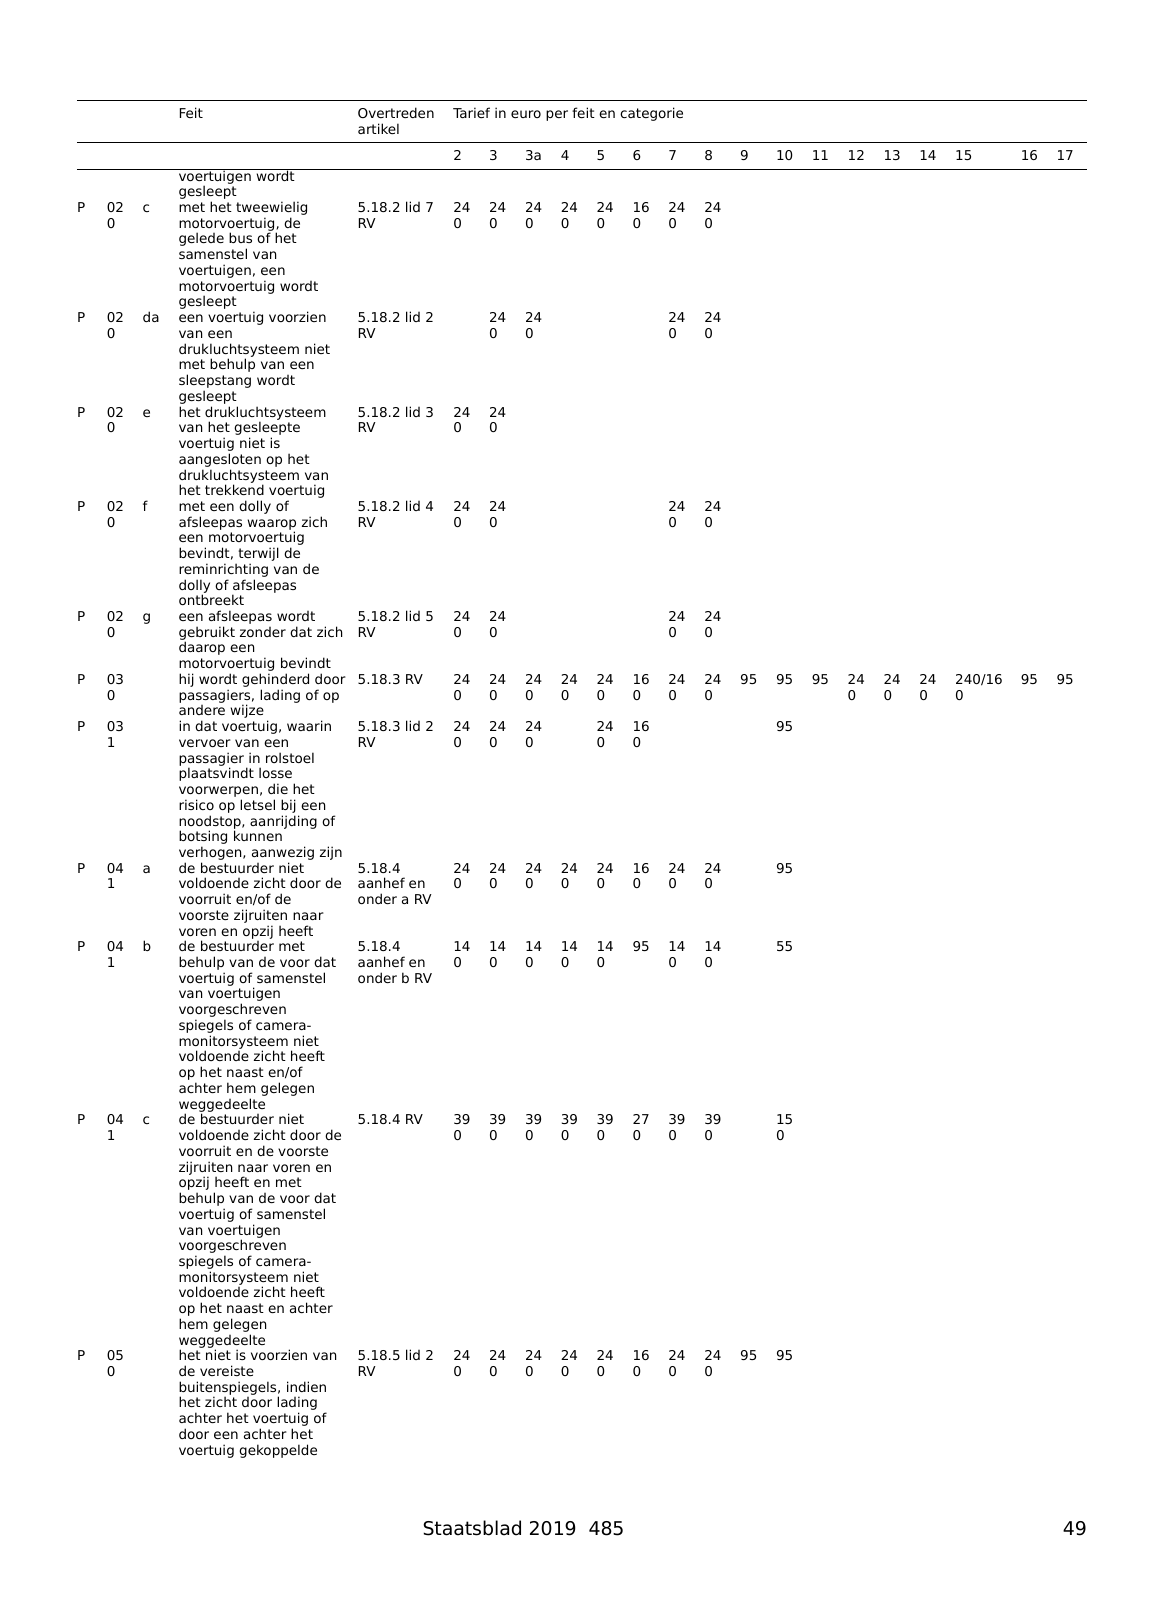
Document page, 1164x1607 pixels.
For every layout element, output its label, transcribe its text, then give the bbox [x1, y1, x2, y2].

table_cell [1015, 310, 1051, 404]
table_cell [949, 404, 1015, 499]
table_cell P [77, 672, 101, 719]
table_cell 4 [555, 143, 591, 168]
table_cell 240 [483, 1348, 519, 1458]
table_cell [734, 499, 770, 609]
table_cell 240 [447, 861, 483, 939]
table_cell 240 [555, 1348, 591, 1458]
table_cell [877, 200, 913, 310]
table_cell een voertuig voorzien van een drukluchtsysteem niet met behulp van een sleepstang wordt gesleept [172, 310, 352, 404]
table_cell P [77, 939, 101, 1112]
table_cell 020 [101, 200, 136, 310]
table_header Tarief in euro per feit en categorie [447, 101, 1087, 142]
table_cell [1051, 1348, 1087, 1458]
table_cell [1015, 1348, 1051, 1458]
table_cell [1051, 499, 1087, 609]
table_cell [77, 170, 101, 200]
table_cell 020 [101, 609, 136, 672]
table_cell [555, 170, 591, 200]
table_cell 95 [734, 1348, 770, 1458]
table_cell b [136, 939, 172, 1112]
table_cell [1015, 719, 1051, 861]
table_cell [1051, 200, 1087, 310]
table_cell P [77, 1348, 101, 1458]
table_cell 240 [483, 310, 519, 404]
table_cell 240 [662, 1348, 698, 1458]
table_cell 95 [770, 719, 806, 861]
table_cell [949, 939, 1015, 1112]
table_cell [136, 672, 172, 719]
table_cell [806, 609, 841, 672]
table_cell [913, 404, 949, 499]
table_cell [806, 939, 841, 1112]
table_cell [136, 719, 172, 861]
table_cell [1015, 499, 1051, 609]
table_cell 240 [447, 1348, 483, 1458]
table_cell P [77, 310, 101, 404]
table_cell [949, 861, 1015, 939]
table_cell [1015, 170, 1051, 200]
table_cell [949, 1112, 1015, 1348]
table_cell 390 [483, 1112, 519, 1348]
table_cell 160 [626, 861, 662, 939]
table_cell [698, 719, 734, 861]
table_cell 240 [519, 719, 555, 861]
table_cell 15 [949, 143, 1015, 168]
table_cell [841, 310, 877, 404]
table_cell 240 [662, 609, 698, 672]
table_cell 240 [447, 499, 483, 609]
table_cell [352, 170, 447, 200]
table_cell 55 [770, 939, 806, 1112]
table_cell 95 [806, 672, 841, 719]
table_cell 270 [626, 1112, 662, 1348]
table_cell [913, 861, 949, 939]
table_cell [877, 404, 913, 499]
table_cell [734, 1112, 770, 1348]
table_cell 17 [1051, 143, 1087, 168]
table_cell [136, 170, 172, 200]
table_cell 030 [101, 672, 136, 719]
table_cell P [77, 861, 101, 939]
table_cell 240 [591, 1348, 626, 1458]
table_cell 240 [555, 861, 591, 939]
table_cell [591, 310, 626, 404]
table_cell [877, 861, 913, 939]
table_cell [1051, 939, 1087, 1112]
table_cell 240 [698, 499, 734, 609]
table_cell [770, 170, 806, 200]
table_header [101, 101, 136, 142]
table_cell 240 [662, 499, 698, 609]
table_cell 2 [447, 143, 483, 168]
table_cell 240 [483, 200, 519, 310]
table_cell 95 [626, 939, 662, 1112]
table_cell 5.18.3 RV [352, 672, 447, 719]
table_cell 140 [447, 939, 483, 1112]
table_cell 11 [806, 143, 841, 168]
table_cell 240 [591, 861, 626, 939]
table_cell [626, 170, 662, 200]
table_cell 240 [483, 404, 519, 499]
table_cell 240 [447, 404, 483, 499]
table_cell [841, 861, 877, 939]
table_cell 390 [698, 1112, 734, 1348]
table_cell in dat voertuig, waarin vervoer van een passagier in rolstoel plaatsvindt losse voorwerpen, die het risico op letsel bij een noodstop, aanrijding of botsing kunnen verhogen, aanwezig zijn [172, 719, 352, 861]
table_cell 16 [1015, 143, 1051, 168]
table_cell [591, 609, 626, 672]
table_cell [949, 719, 1015, 861]
table_cell 95 [734, 672, 770, 719]
table_cell [841, 939, 877, 1112]
table_cell [841, 1348, 877, 1458]
table_cell P [77, 719, 101, 861]
table_cell de bestuurder niet voldoende zicht door de voorruit en/of de voorste zijruiten naar voren en opzij heeft [172, 861, 352, 939]
table_cell 3a [519, 143, 555, 168]
table_cell [1015, 1112, 1051, 1348]
table_cell met een dolly of afsleepas waarop zich een motorvoertuig bevindt, terwijl de reminrichting van de dolly of afsleepas ontbreekt [172, 499, 352, 609]
table_cell f [136, 499, 172, 609]
table_cell [913, 719, 949, 861]
table_cell met het tweewielig motorvoertuig, de gelede bus of het samenstel van voertuigen, een motorvoertuig wordt gesleept [172, 200, 352, 310]
table_cell 140 [519, 939, 555, 1112]
table_cell [734, 609, 770, 672]
table_cell [770, 200, 806, 310]
table_cell [877, 1348, 913, 1458]
table_cell 160 [626, 672, 662, 719]
table_cell [806, 200, 841, 310]
table_cell 150 [770, 1112, 806, 1348]
table_cell 240 [447, 719, 483, 861]
table_cell [626, 404, 662, 499]
table_cell 240 [591, 200, 626, 310]
table_header Feit [172, 101, 352, 142]
table_cell 240 [877, 672, 913, 719]
table_cell 5.18.2 lid 2 RV [352, 310, 447, 404]
table_cell de bestuurder met behulp van de voor dat voertuig of samenstel van voertuigen voorgeschreven spiegels of camera-monitorsysteem niet voldoende zicht heeft op het naast en/of achter hem gelegen weggedeelte [172, 939, 352, 1112]
table_cell [877, 1112, 913, 1348]
table_cell [841, 719, 877, 861]
table_cell 240 [555, 200, 591, 310]
table_cell 5.18.4 aanhef en onder a RV [352, 861, 447, 939]
table_cell [1051, 404, 1087, 499]
table_cell [519, 609, 555, 672]
table_cell [626, 310, 662, 404]
table_cell [555, 310, 591, 404]
table_cell [877, 609, 913, 672]
table_cell [734, 939, 770, 1112]
table_cell [1051, 170, 1087, 200]
table_cell 240 [698, 672, 734, 719]
table_cell [913, 1112, 949, 1348]
table_cell 7 [662, 143, 698, 168]
table_cell 5.18.4 aanhef en onder b RV [352, 939, 447, 1112]
table_cell 031 [101, 719, 136, 861]
table_cell da [136, 310, 172, 404]
table_cell [101, 143, 136, 168]
table_cell 95 [1015, 672, 1051, 719]
table_cell 240 [483, 861, 519, 939]
table_cell de bestuurder niet voldoende zicht door de voorruit en de voorste zijruiten naar voren en opzij heeft en met behulp van de voor dat voertuig of samenstel van voertuigen voorgeschreven spiegels of camera-monitorsysteem niet voldoende zicht heeft op het naast en achter hem gelegen weggedeelte [172, 1112, 352, 1348]
table_cell 240 [519, 310, 555, 404]
table_cell [1015, 404, 1051, 499]
table_cell een afsleepas wordt gebruikt zonder dat zich daarop een motorvoertuig bevindt [172, 609, 352, 672]
table_cell 240/160 [949, 672, 1015, 719]
table_cell 240 [519, 672, 555, 719]
table_cell 020 [101, 310, 136, 404]
table_cell 5.18.3 lid 2 RV [352, 719, 447, 861]
table_cell 9 [734, 143, 770, 168]
table_cell [806, 404, 841, 499]
table_cell 390 [662, 1112, 698, 1348]
table_cell 5.18.5 lid 2 RV [352, 1348, 447, 1458]
table_cell 240 [519, 1348, 555, 1458]
table_cell [806, 499, 841, 609]
table_cell 240 [698, 200, 734, 310]
table_cell [913, 499, 949, 609]
table_cell 6 [626, 143, 662, 168]
table_cell 140 [591, 939, 626, 1112]
table_cell [734, 200, 770, 310]
table_cell 240 [662, 861, 698, 939]
table_cell [770, 310, 806, 404]
table_cell 95 [770, 1348, 806, 1458]
table_cell 140 [555, 939, 591, 1112]
table_cell 5.18.4 RV [352, 1112, 447, 1348]
table_cell 140 [698, 939, 734, 1112]
table_cell P [77, 200, 101, 310]
table_cell [877, 719, 913, 861]
table_cell 390 [555, 1112, 591, 1348]
table_cell [806, 310, 841, 404]
table_cell [913, 170, 949, 200]
table_cell [841, 609, 877, 672]
table_cell 5.18.2 lid 5 RV [352, 609, 447, 672]
table_cell 14 [913, 143, 949, 168]
table_cell 240 [662, 672, 698, 719]
table_cell [949, 310, 1015, 404]
table_cell [949, 1348, 1015, 1458]
table_cell [1015, 200, 1051, 310]
table_cell 240 [555, 672, 591, 719]
table_cell 160 [626, 1348, 662, 1458]
table_cell [662, 719, 698, 861]
table_cell [1051, 310, 1087, 404]
table_cell 240 [662, 310, 698, 404]
table_cell [352, 143, 447, 168]
table_cell P [77, 499, 101, 609]
table_cell [877, 170, 913, 200]
table_cell [483, 170, 519, 200]
table_cell [877, 499, 913, 609]
table_cell [1051, 719, 1087, 861]
table_cell [101, 170, 136, 200]
table_cell 240 [591, 672, 626, 719]
table_cell 240 [447, 609, 483, 672]
table_cell 140 [662, 939, 698, 1112]
table_cell 240 [698, 1348, 734, 1458]
table_cell 12 [841, 143, 877, 168]
table_cell [555, 499, 591, 609]
table_cell 240 [483, 499, 519, 609]
table_cell [519, 170, 555, 200]
table_cell 95 [770, 672, 806, 719]
table_cell [841, 170, 877, 200]
table_cell 240 [698, 609, 734, 672]
table_cell 5 [591, 143, 626, 168]
table_cell het niet is voorzien van de vereiste buitenspiegels, indien het zicht door lading achter het voertuig of door een achter het voertuig gekoppelde [172, 1348, 352, 1458]
table_cell 5.18.2 lid 7 RV [352, 200, 447, 310]
table_cell [662, 404, 698, 499]
table_cell [734, 719, 770, 861]
table_cell e [136, 404, 172, 499]
table_cell 5.18.2 lid 4 RV [352, 499, 447, 609]
table_cell P [77, 609, 101, 672]
table_cell 160 [626, 719, 662, 861]
table_cell [734, 310, 770, 404]
table_cell 050 [101, 1348, 136, 1458]
table_header [136, 101, 172, 142]
table_cell [172, 143, 352, 168]
table_cell [591, 170, 626, 200]
table_cell [841, 200, 877, 310]
table_cell 390 [519, 1112, 555, 1348]
table_cell g [136, 609, 172, 672]
table_cell 160 [626, 200, 662, 310]
table_cell [877, 939, 913, 1112]
table_cell 240 [447, 200, 483, 310]
table_cell 240 [591, 719, 626, 861]
table_cell [734, 170, 770, 200]
table_cell 3 [483, 143, 519, 168]
table_cell [1051, 1112, 1087, 1348]
table_header Overtreden artikel [352, 101, 447, 142]
table_cell 8 [698, 143, 734, 168]
table_cell [734, 404, 770, 499]
table_cell [519, 499, 555, 609]
table_cell 020 [101, 404, 136, 499]
table_cell 95 [1051, 672, 1087, 719]
table_cell [136, 1348, 172, 1458]
table_cell [447, 310, 483, 404]
table_cell a [136, 861, 172, 939]
table_cell [136, 143, 172, 168]
table_cell [949, 499, 1015, 609]
table_cell [877, 310, 913, 404]
table_cell 240 [483, 719, 519, 861]
table_cell [734, 861, 770, 939]
table_cell [591, 499, 626, 609]
table_cell c [136, 1112, 172, 1348]
table_cell [1015, 609, 1051, 672]
table_cell [913, 310, 949, 404]
table_cell [662, 170, 698, 200]
table_cell [949, 200, 1015, 310]
table_cell 10 [770, 143, 806, 168]
table_cell [806, 1348, 841, 1458]
table_cell 020 [101, 499, 136, 609]
table_cell 041 [101, 861, 136, 939]
table_cell [1051, 609, 1087, 672]
table_cell [913, 609, 949, 672]
table_cell [626, 609, 662, 672]
table_cell het drukluchtsysteem van het gesleepte voertuig niet is aangesloten op het drukluchtsysteem van het trekkend voertuig [172, 404, 352, 499]
table_cell [913, 200, 949, 310]
table_cell 140 [483, 939, 519, 1112]
table_cell [1015, 939, 1051, 1112]
table_cell [806, 861, 841, 939]
table_cell 390 [447, 1112, 483, 1348]
table_cell 041 [101, 1112, 136, 1348]
table_cell 240 [698, 861, 734, 939]
table_cell 240 [483, 672, 519, 719]
table_cell 240 [662, 200, 698, 310]
table_cell 240 [841, 672, 877, 719]
table_cell 041 [101, 939, 136, 1112]
table_cell [447, 170, 483, 200]
table_cell [698, 170, 734, 200]
table_cell [806, 1112, 841, 1348]
table_cell hij wordt gehinderd door passagiers, lading of op andere wijze [172, 672, 352, 719]
table_cell [698, 404, 734, 499]
table_cell [555, 609, 591, 672]
table_cell [770, 609, 806, 672]
table_cell [770, 404, 806, 499]
table_cell [913, 939, 949, 1112]
table_cell [519, 404, 555, 499]
table_cell [555, 719, 591, 861]
table_cell [841, 404, 877, 499]
table_cell P [77, 1112, 101, 1348]
table_cell [77, 143, 101, 168]
table_cell [1015, 861, 1051, 939]
table_cell [841, 499, 877, 609]
table_cell 95 [770, 861, 806, 939]
table_cell P [77, 404, 101, 499]
table_cell 240 [519, 200, 555, 310]
table_cell [555, 404, 591, 499]
table_cell [913, 1348, 949, 1458]
table_cell 5.18.2 lid 3 RV [352, 404, 447, 499]
table_cell 240 [447, 672, 483, 719]
table_cell [806, 719, 841, 861]
table_cell [591, 404, 626, 499]
table_cell [949, 170, 1015, 200]
table_cell [1051, 861, 1087, 939]
table_cell 240 [698, 310, 734, 404]
table_cell [841, 1112, 877, 1348]
table_cell 240 [519, 861, 555, 939]
table_cell c [136, 200, 172, 310]
table_cell [626, 499, 662, 609]
table_cell [806, 170, 841, 200]
table_cell 240 [483, 609, 519, 672]
table_header [77, 101, 101, 142]
table_cell 240 [913, 672, 949, 719]
table_cell [770, 499, 806, 609]
table_cell voertuigen wordt gesleept [172, 170, 352, 200]
table_cell 13 [877, 143, 913, 168]
table_cell 390 [591, 1112, 626, 1348]
table_cell [949, 609, 1015, 672]
